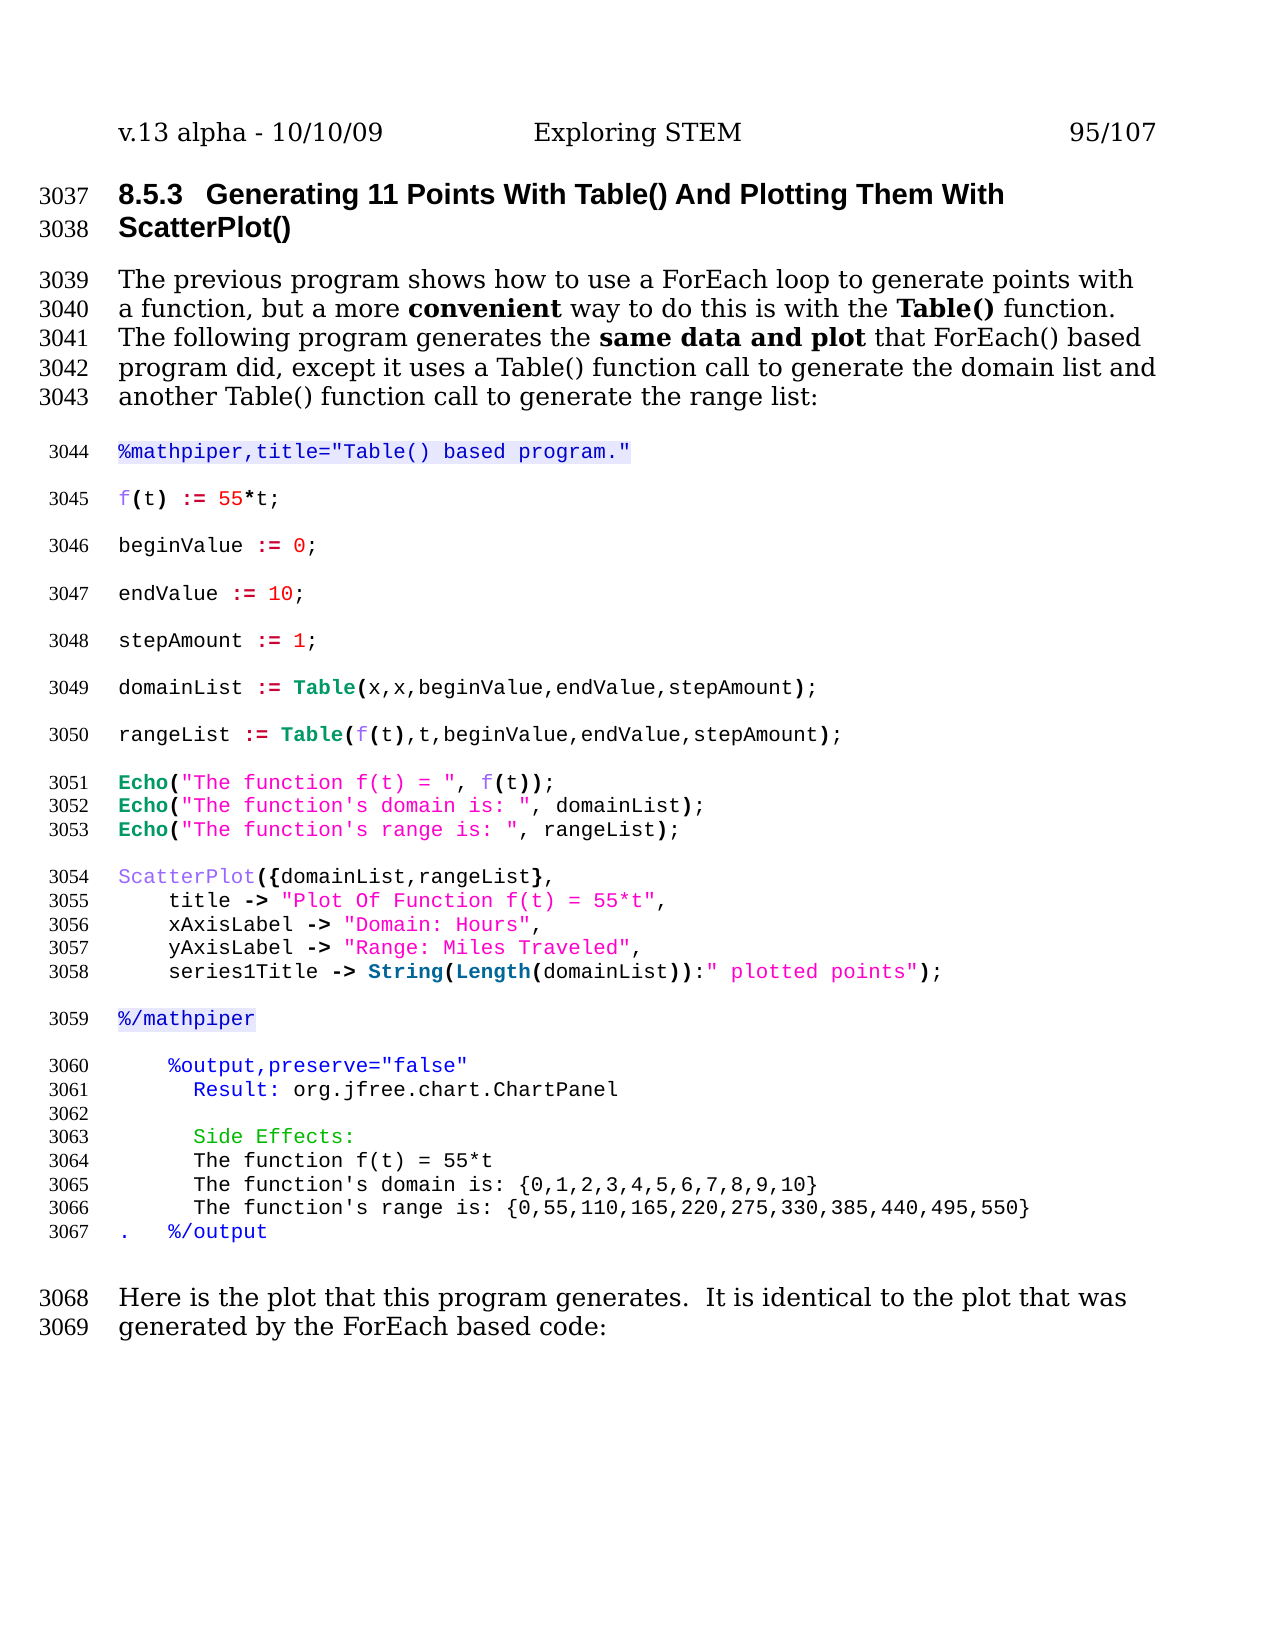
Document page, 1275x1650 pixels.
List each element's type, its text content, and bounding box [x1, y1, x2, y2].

subtitle Generating 11 Points With Table() And Plotting Them With ScatterPlot() [118, 177, 1157, 244]
text ScatterPlot({domainList,rangeList}, [118, 866, 1157, 890]
text . %/output [118, 1221, 1157, 1245]
text domainList := Table(x,x,beginValue,endValue,stepAmount); [118, 677, 1157, 701]
text f(t) := 55*t; [118, 488, 1157, 512]
text xAxisLabel -> "Domain: Hours", [118, 914, 1157, 937]
text endValue := 10; [118, 583, 1157, 606]
text %output,preserve="false" [118, 1056, 1157, 1079]
text Echo("The function f(t) = ", f(t)); [118, 772, 1157, 795]
text yAxisLabel -> "Range: Miles Traveled", [118, 937, 1157, 961]
text Here is the plot that this program generates. It is identical to the plot that was generated by the ForEach based code: [118, 1283, 1157, 1341]
text beginValue := 0; [118, 535, 1157, 559]
text series1Title -> String(Length(domainList)):" plotted points"); [118, 961, 1157, 984]
text The function's domain is: {0,1,2,3,4,5,6,7,8,9,10} [118, 1174, 1157, 1197]
text Result: org.jfree.chart.ChartPanel [118, 1079, 1157, 1103]
text title -> "Plot Of Function f(t) = 55*t", [118, 890, 1157, 914]
text The previous program shows how to use a ForEach loop to generate points with a function, but a more convenient way to do this is with the Table() function. The following program generates the same data and plot that ForEach() based program did, except it uses a Table() function call to generate the domain list and another Table() function call to generate the range list: [118, 265, 1157, 411]
text stepAmount := 1; [118, 630, 1157, 653]
text Echo("The function's range is: ", rangeList); [118, 819, 1157, 843]
text %/mathpiper [118, 1008, 1157, 1032]
text The function f(t) = 55*t [118, 1150, 1157, 1174]
text The function's range is: {0,55,110,165,220,275,330,385,440,495,550} [118, 1197, 1157, 1221]
text Side Effects: [118, 1126, 1157, 1150]
text Echo("The function's domain is: ", domainList); [118, 795, 1157, 819]
text rangeList := Table(f(t),t,beginValue,endValue,stepAmount); [118, 724, 1157, 748]
text %mathpiper,title="Table() based program." [118, 441, 1157, 464]
